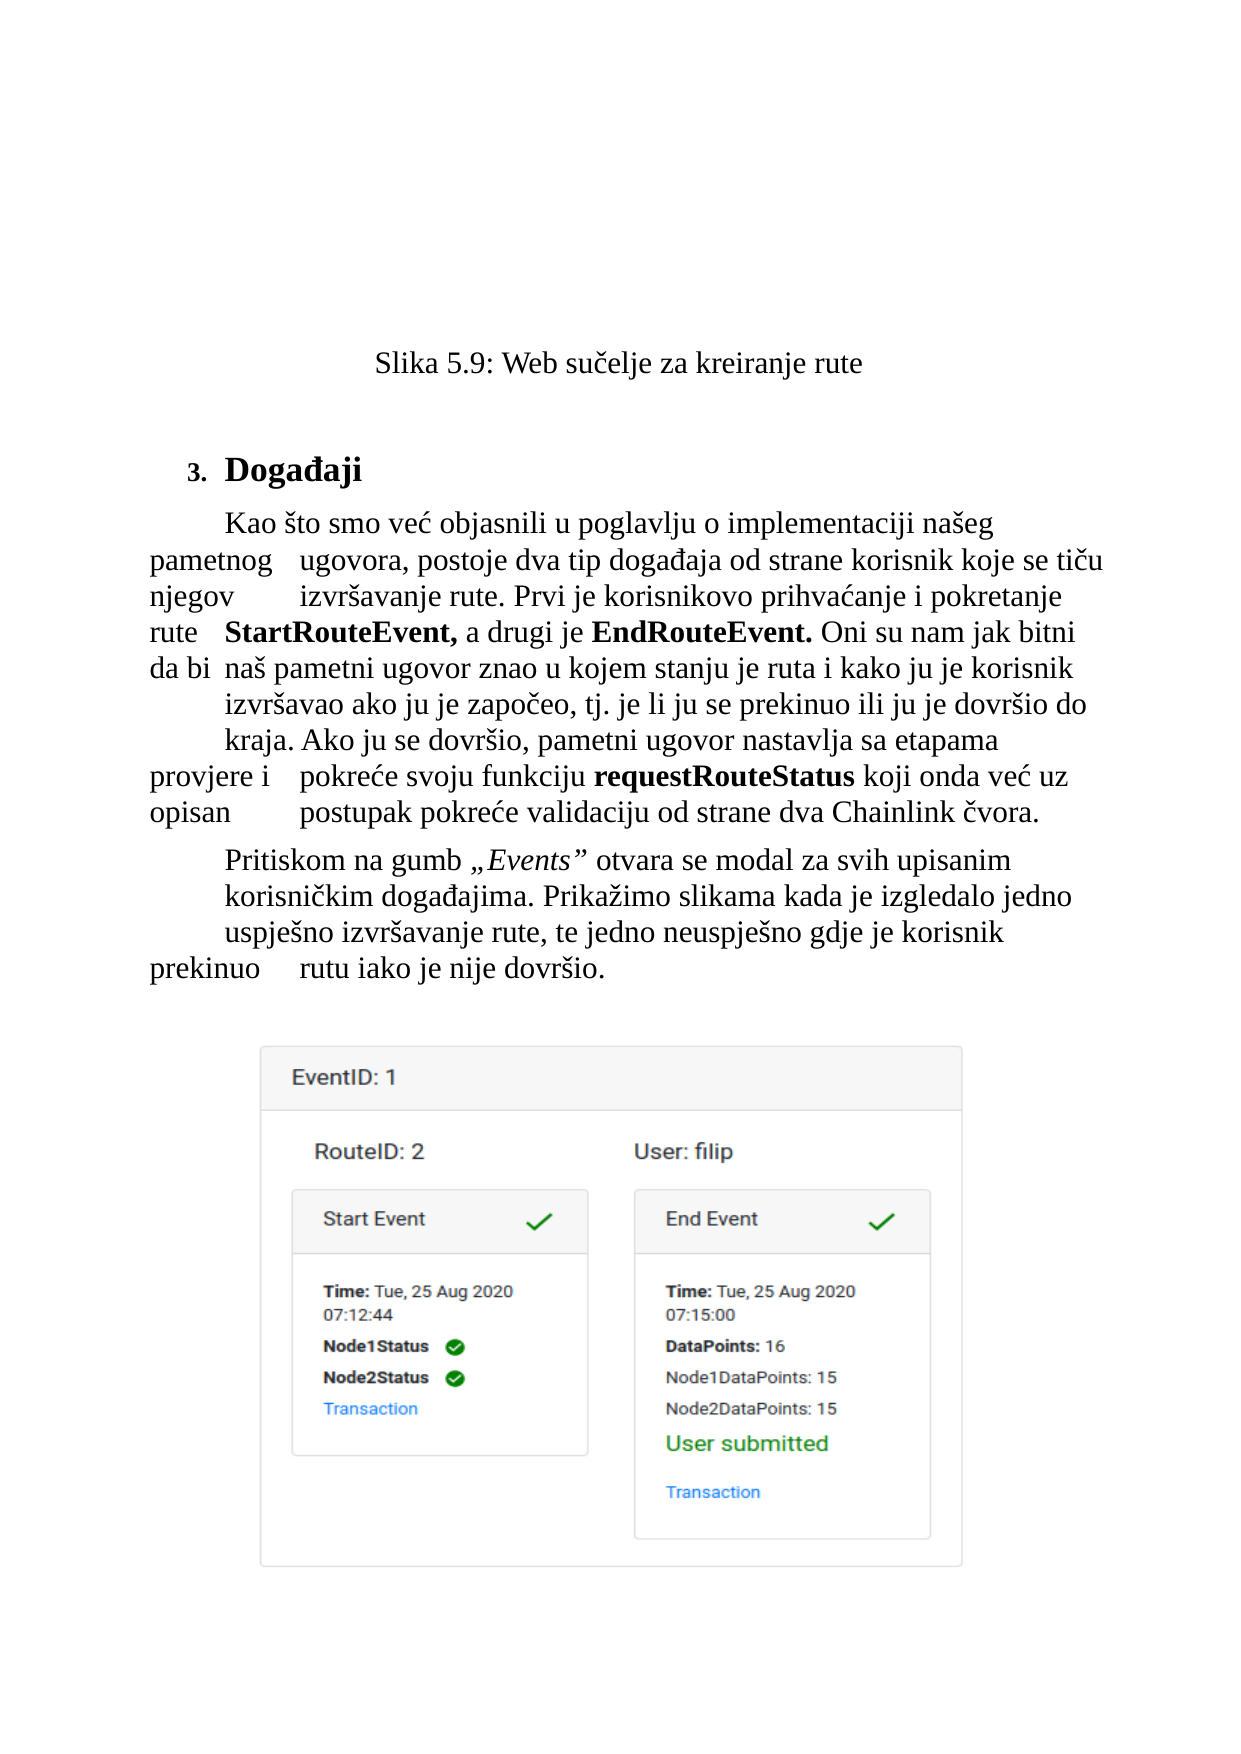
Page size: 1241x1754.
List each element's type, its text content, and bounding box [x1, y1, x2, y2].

text Pritiskom na gumb „Events” otvara se modal za svih upisanim korisničkim događajima. Prikažimo slikama kada je izgledalo jedno uspješno izvršavanje rute, te jedno neuspješno gdje je korisnik prekinuo rutu iako je nije dovršio. [149, 841, 1106, 985]
text Slika 5.9: Web sučelje za kreiranje rute [149, 338, 1106, 381]
text Kao što smo već objasnili u poglavlju o implementaciji našeg pametnog ugovora, postoje dva tip događaja od strane korisnik koje se tiču njegov izvršavanje rute. Prvi je korisnikovo prihvaćanje i pokretanje rute StartRouteEvent, a drugi je EndRouteEvent. Oni su nam jak bitni da bi naš pametni ugovor znao u kojem stanju je ruta i kako ju je korisnik izvršavao ako ju je započeo, tj. je li ju se prekinuo ili ju je dovršio do kraja. Ako ju se dovršio, pametni ugovor nastavlja sa etapama provjere i pokreće svoju funkciju requestRouteStatus koji onda već uz opisan postupak pokreće validaciju od strane dva Chainlink čvora. [149, 501, 1106, 829]
list Događaji [187, 448, 1106, 489]
picture [251, 1038, 963, 1575]
